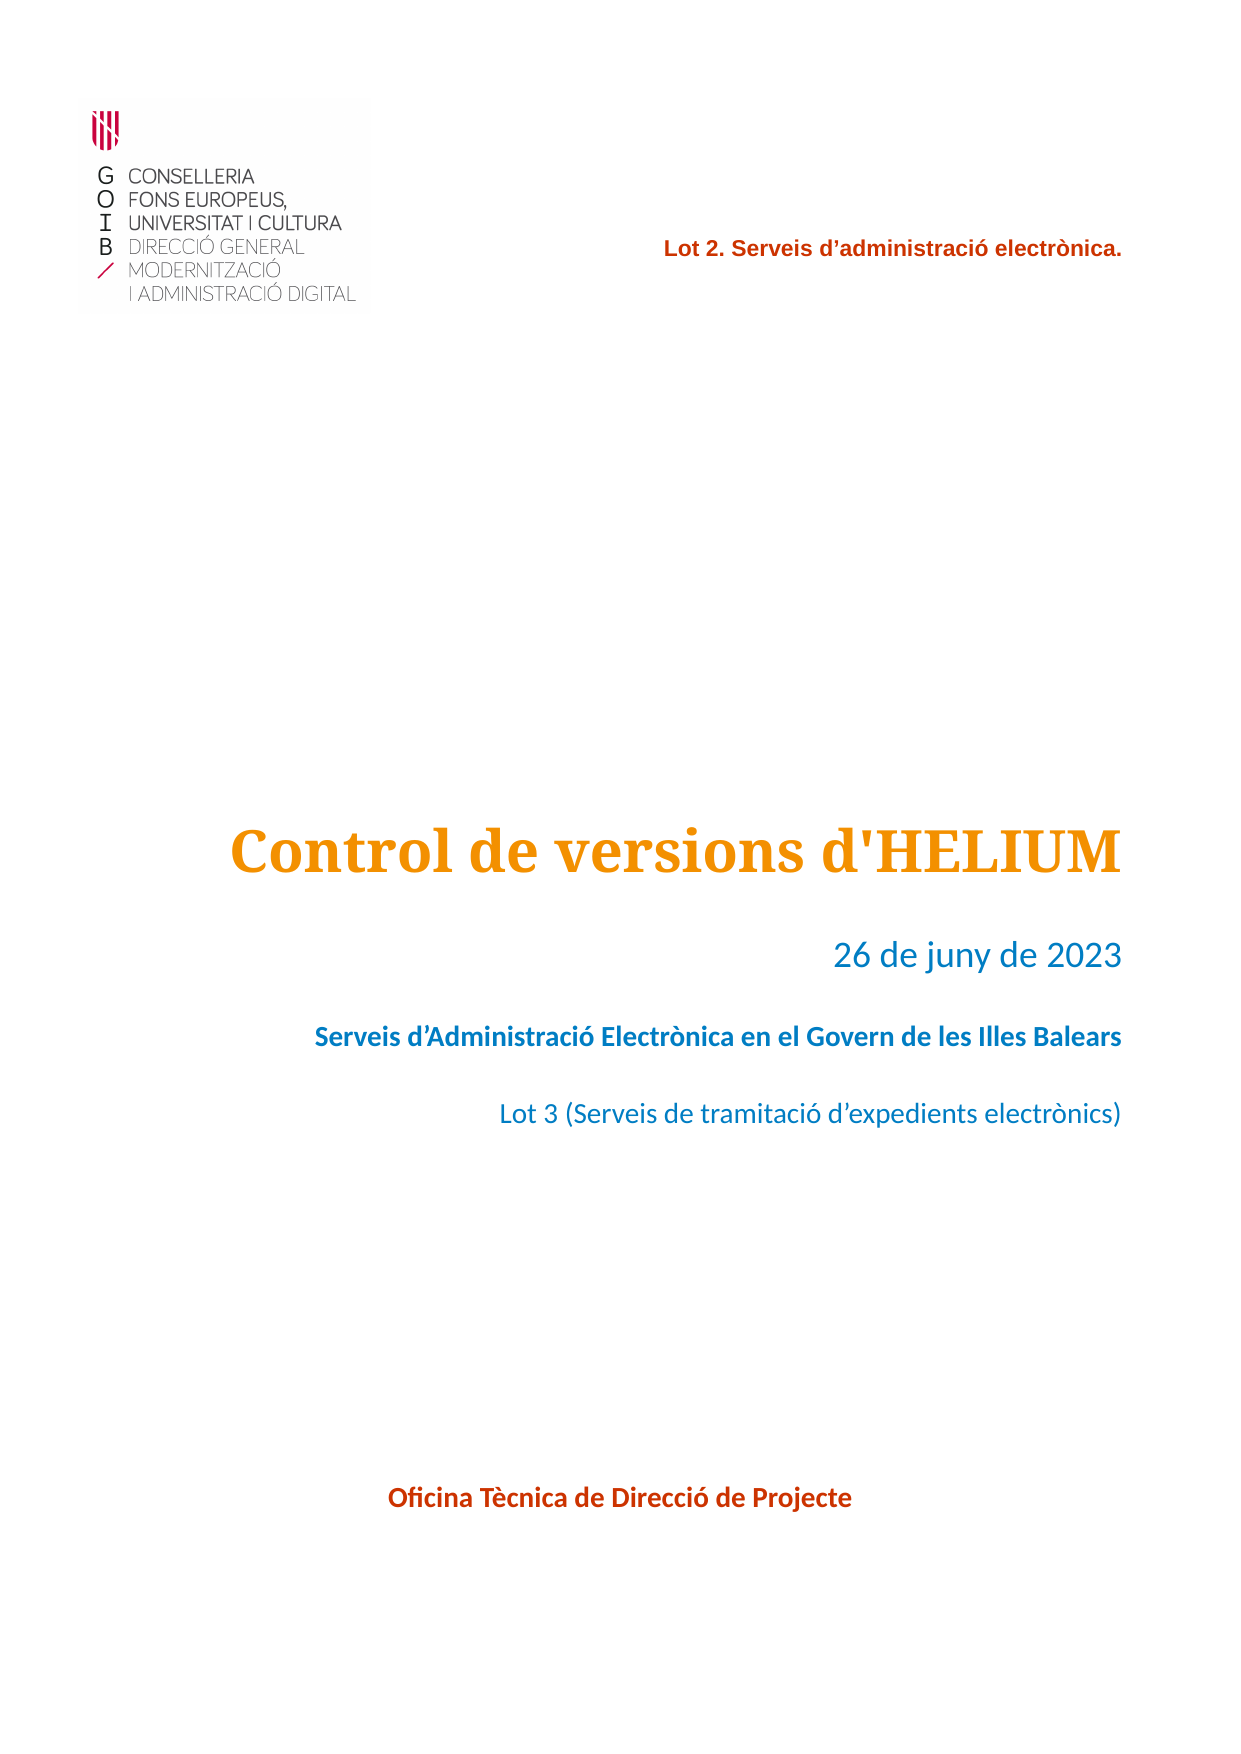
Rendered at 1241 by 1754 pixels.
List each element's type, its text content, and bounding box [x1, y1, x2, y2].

text Control de versions d'HELIUM [118, 810, 1122, 889]
text Oficina Tècnica de Direcció de Projecte [118, 1479, 1122, 1515]
picture [77, 98, 371, 314]
text Lot 3 (Serveis de tramitació d’expedients electrònics) [118, 1095, 1122, 1130]
text Serveis d’Administració Electrònica en el Govern de les Illes Balears [118, 1018, 1122, 1053]
text 26 de juny de 2023 [118, 931, 1122, 977]
text Lot 2. Serveis d’administració electrònica. [371, 232, 1122, 263]
